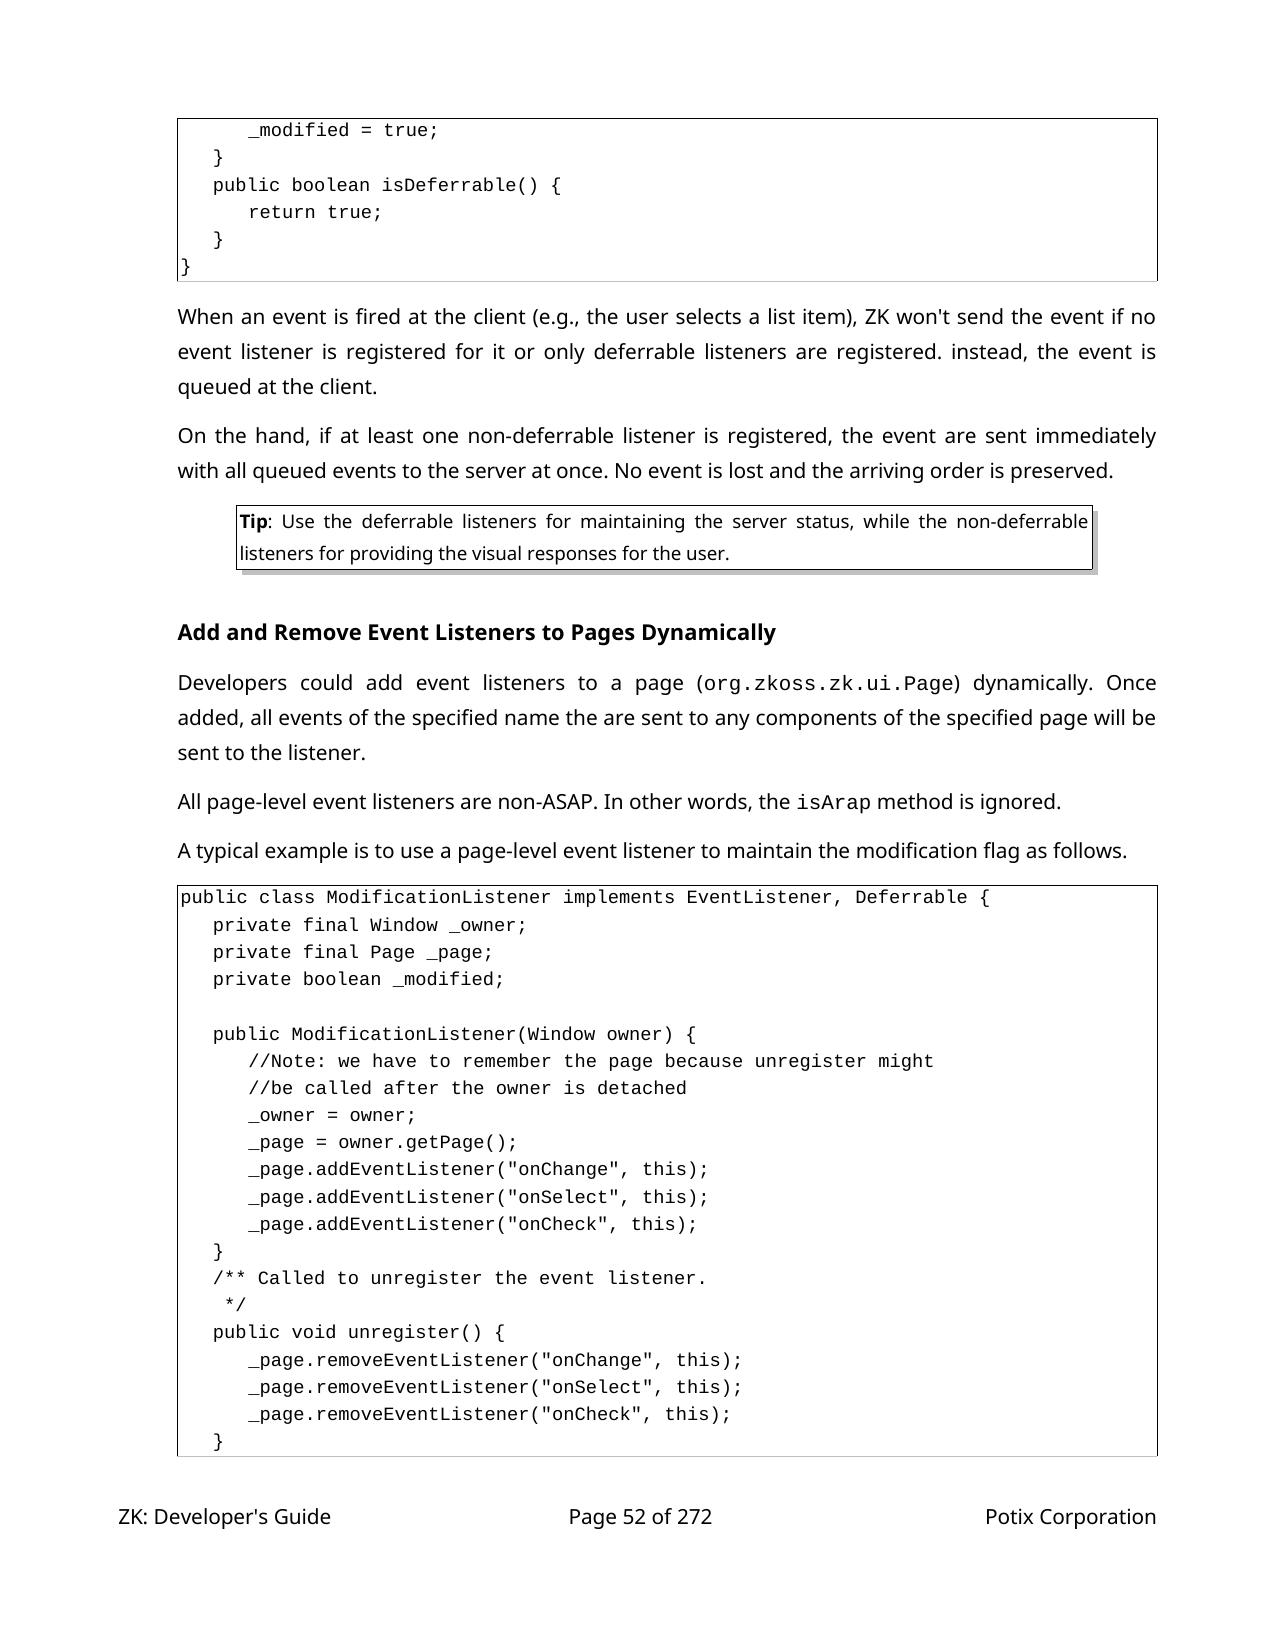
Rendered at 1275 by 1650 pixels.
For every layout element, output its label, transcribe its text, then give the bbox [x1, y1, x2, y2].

text } [178, 145, 1157, 169]
text On the hand, if at least one non-deferrable listener is registered, the event are sent immediately with all queued events to the server at once. No event is lost and the arriving order is preserved. [177, 421, 1157, 485]
text } [178, 227, 1157, 251]
text A typical example is to use a page-level event listener to maintain the modification flag as follows. [177, 837, 1157, 865]
text _modified = true; [178, 119, 1157, 142]
text public void unregister() { [178, 1320, 1157, 1345]
text _page.addEventListener("onCheck", this); [178, 1212, 1157, 1236]
text /** Called to unregister the event listener. [178, 1266, 1157, 1290]
text _page.removeEventListener("onChange", this); [178, 1348, 1157, 1372]
text return true; [178, 200, 1157, 224]
text All page-level event listeners are non-ASAP. In other words, the isArap method is ignored. [177, 787, 1157, 816]
text public class ModificationListener implements EventListener, Deferrable { [178, 886, 1157, 910]
text //be called after the owner is detached [178, 1076, 1157, 1100]
text Developers could add event listeners to a page (org.zkoss.zk.ui.Page) dynamically. Once added, all events of the specified name the are sent to any components of the specified page will be sent to the listener. [177, 668, 1157, 767]
text _owner = owner; [178, 1103, 1157, 1127]
text private final Page _page; [178, 940, 1157, 964]
text public boolean isDeferrable() { [178, 172, 1157, 197]
text //Note: we have to remember the page because unregister might [178, 1048, 1157, 1073]
text _page = owner.getPage(); [178, 1130, 1157, 1154]
text Tip: Use the deferrable listeners for maintaining the server status, while the non-deferrable listeners for providing the visual responses for the user. [237, 506, 1092, 569]
text } [178, 1239, 1157, 1263]
text } [178, 254, 1157, 281]
text private final Window _owner; [178, 913, 1157, 937]
text _page.addEventListener("onSelect", this); [178, 1184, 1157, 1209]
text When an event is fired at the client (e.g., the user selects a list item), ZK won't send the event if no event listener is registered for it or only deferrable listeners are registered. instead, the event is queued at the client. [177, 302, 1157, 401]
text _page.removeEventListener("onCheck", this); [178, 1402, 1157, 1426]
text _page.removeEventListener("onSelect", this); [178, 1375, 1157, 1399]
text */ [178, 1293, 1157, 1317]
text public ModificationListener(Window owner) { [178, 1021, 1157, 1046]
text _page.addEventListener("onChange", this); [178, 1157, 1157, 1182]
subtitle Add and Remove Event Listeners to Pages Dynamically [177, 617, 1157, 647]
text private boolean _modified; [178, 967, 1157, 991]
text } [178, 1429, 1157, 1456]
